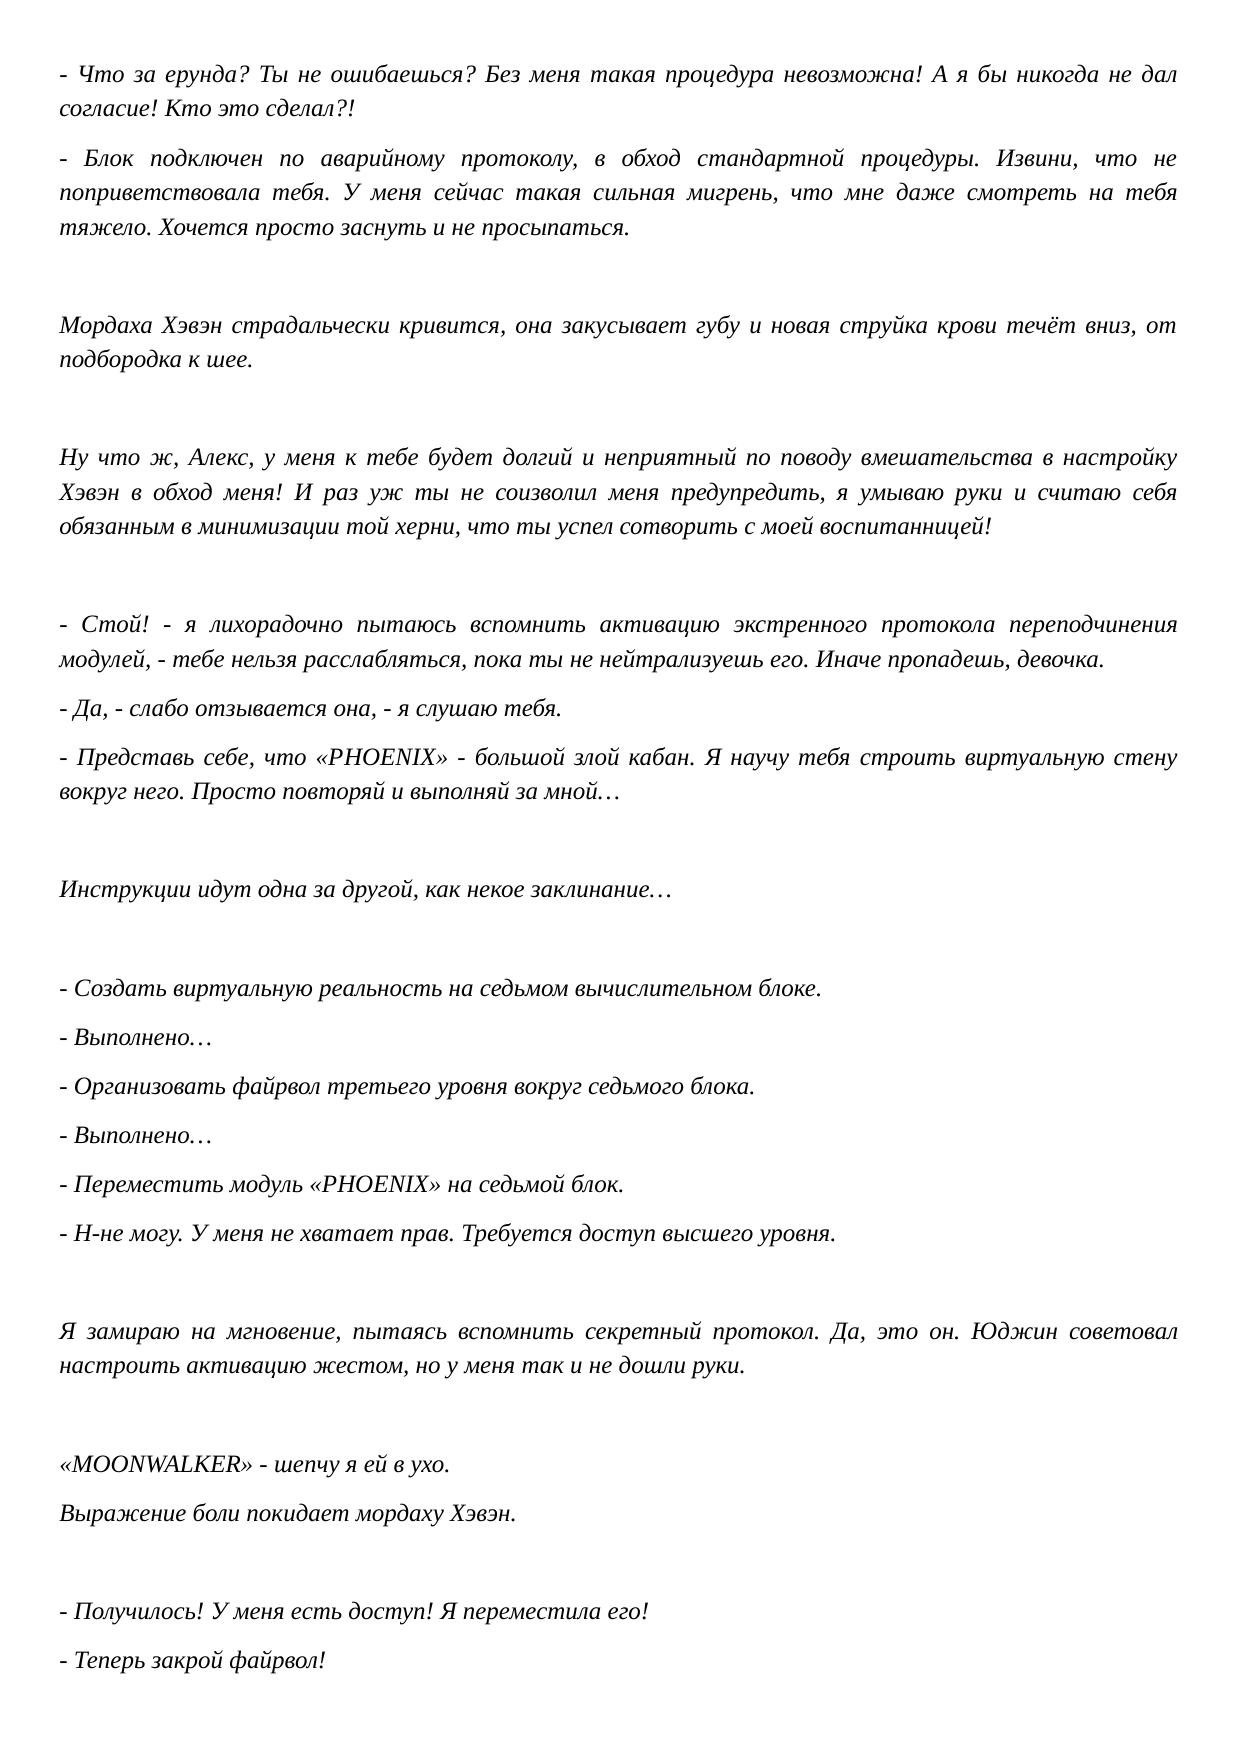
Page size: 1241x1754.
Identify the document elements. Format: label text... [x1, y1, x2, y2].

text - Блок подключен по аварийному протоколу, в обход стандартной процедуры. Извини, что не поприветствовала тебя. У меня сейчас такая сильная мигрень, что мне даже смотреть на тебя тяжело. Хочется просто заснуть и не просыпаться. [59, 143, 1181, 240]
text - Выполнено… [59, 1022, 1181, 1051]
text - Теперь закрой файрвол! [59, 1645, 1181, 1674]
text - Представь себе, что «PHOENIX» - большой злой кабан. Я научу тебя строить виртуальную стену вокруг него. Просто повторяй и выполняй за мной… [59, 742, 1181, 805]
text Я замираю на мгновение, пытаясь вспомнить секретный протокол. Да, это он. Юджин советовал настроить активацию жестом, но у меня так и не дошли руки. [59, 1316, 1181, 1379]
text «MOONWALKER» - шепчу я ей в ухо. [59, 1449, 1181, 1477]
text - Что за ерунда? Ты не ошибаешься? Без меня такая процедура невозможна! А я бы никогда не дал согласие! Кто это сделал?! [59, 59, 1181, 122]
text - Н-не могу. У меня не хватает прав. Требуется доступ высшего уровня. [59, 1218, 1181, 1247]
text - Переместить модуль «PHOENIX» на седьмой блок. [59, 1169, 1181, 1198]
text - Организовать файрвол третьего уровня вокруг седьмого блока. [59, 1071, 1181, 1099]
text Ну что ж, Алекс, у меня к тебе будет долгий и неприятный по поводу вмешательства в настройку Хэвэн в обход меня! И раз уж ты не соизволил меня предупредить, я умываю руки и считаю себя обязанным в минимизации той херни, что ты успел сотворить с моей воспитанницей! [59, 442, 1181, 540]
text - Выполнено… [59, 1120, 1181, 1149]
text Выражение боли покидает мордаху Хэвэн. [59, 1498, 1181, 1527]
text - Создать виртуальную реальность на седьмом вычислительном блоке. [59, 973, 1181, 1001]
text - Стой! - я лихорадочно пытаюсь вспомнить активацию экстренного протокола переподчинения модулей, - тебе нельзя расслабляться, пока ты не нейтрализуешь его. Иначе пропадешь, девочка. [59, 609, 1181, 673]
text - Да, - слабо отзывается она, - я слушаю тебя. [59, 693, 1181, 722]
text - Получилось! У меня есть доступ! Я переместила его! [59, 1596, 1181, 1625]
text Мордаха Хэвэн страдальчески кривится, она закусывает губу и новая струйка крови течёт вниз, от подбородка к шее. [59, 310, 1181, 373]
text Инструкции идут одна за другой, как некое заклинание… [59, 874, 1181, 903]
